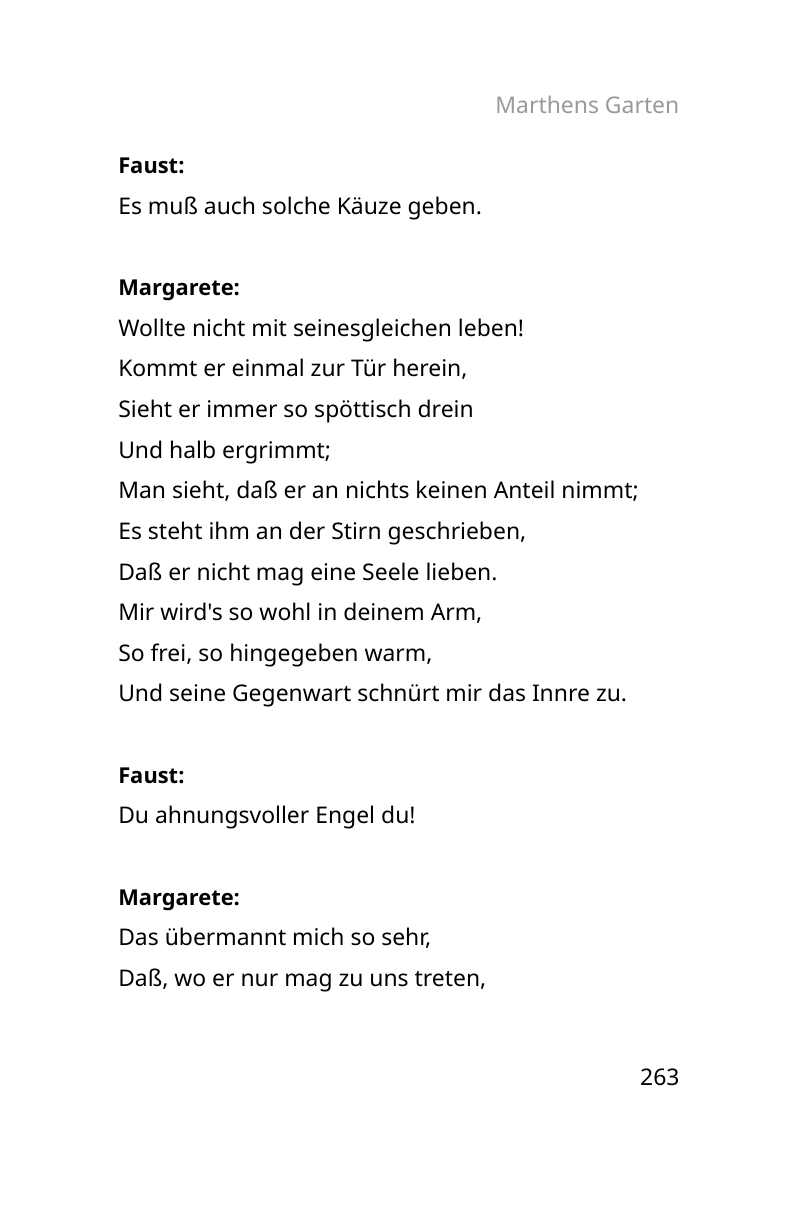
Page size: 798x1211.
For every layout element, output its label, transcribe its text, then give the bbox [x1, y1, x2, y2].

text Faust: Du ahnungsvoller Engel du! [118, 736, 679, 831]
text Faust: Es muß auch solche Käuze geben. [118, 149, 679, 221]
text Margarete: Wollte nicht mit seinesgleichen leben! Kommt er einmal zur Tür herein, Sieht er immer so spöttisch drein Und halb ergrimmt; Man sieht, daß er an nichts keinen Anteil nimmt; Es steht ihm an der Stirn geschrieben, Daß er nicht mag eine Seele lieben. Mir wird's so wohl in deinem Arm, So frei, so hingegeben warm, Und seine Gegenwart schnürt mir das Innre zu. [118, 248, 679, 709]
text Margarete: Das übermannt mich so sehr, Daß, wo er nur mag zu uns treten, [118, 858, 679, 993]
